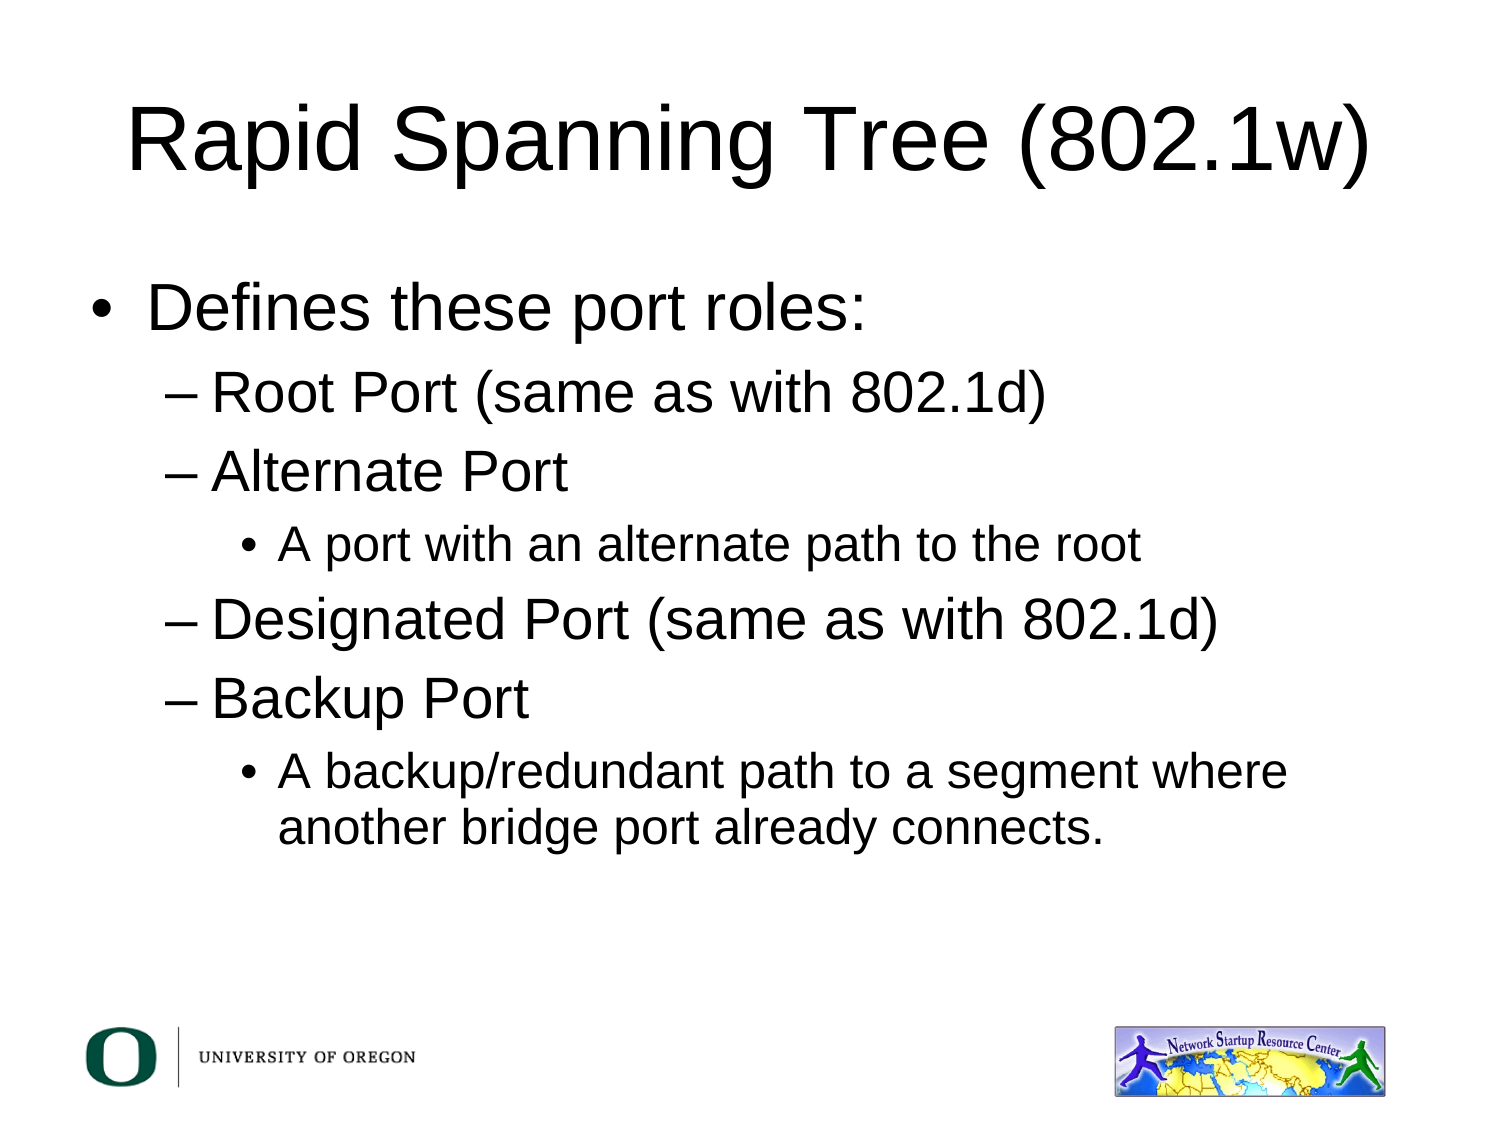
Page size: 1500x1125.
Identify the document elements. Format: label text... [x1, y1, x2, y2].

picture [1112, 1024, 1388, 1099]
title Rapid Spanning Tree (802.1w) [75, 45, 1426, 233]
picture [75, 1024, 426, 1090]
list Defines these port roles: Root Port (same as with 802.1d) Alternate Port A port with an alternate path to the root Designated Port (same as with 802.1d) Backup Port A backup/redundant path to a segment where another bridge port already connects. [75, 262, 1426, 1005]
